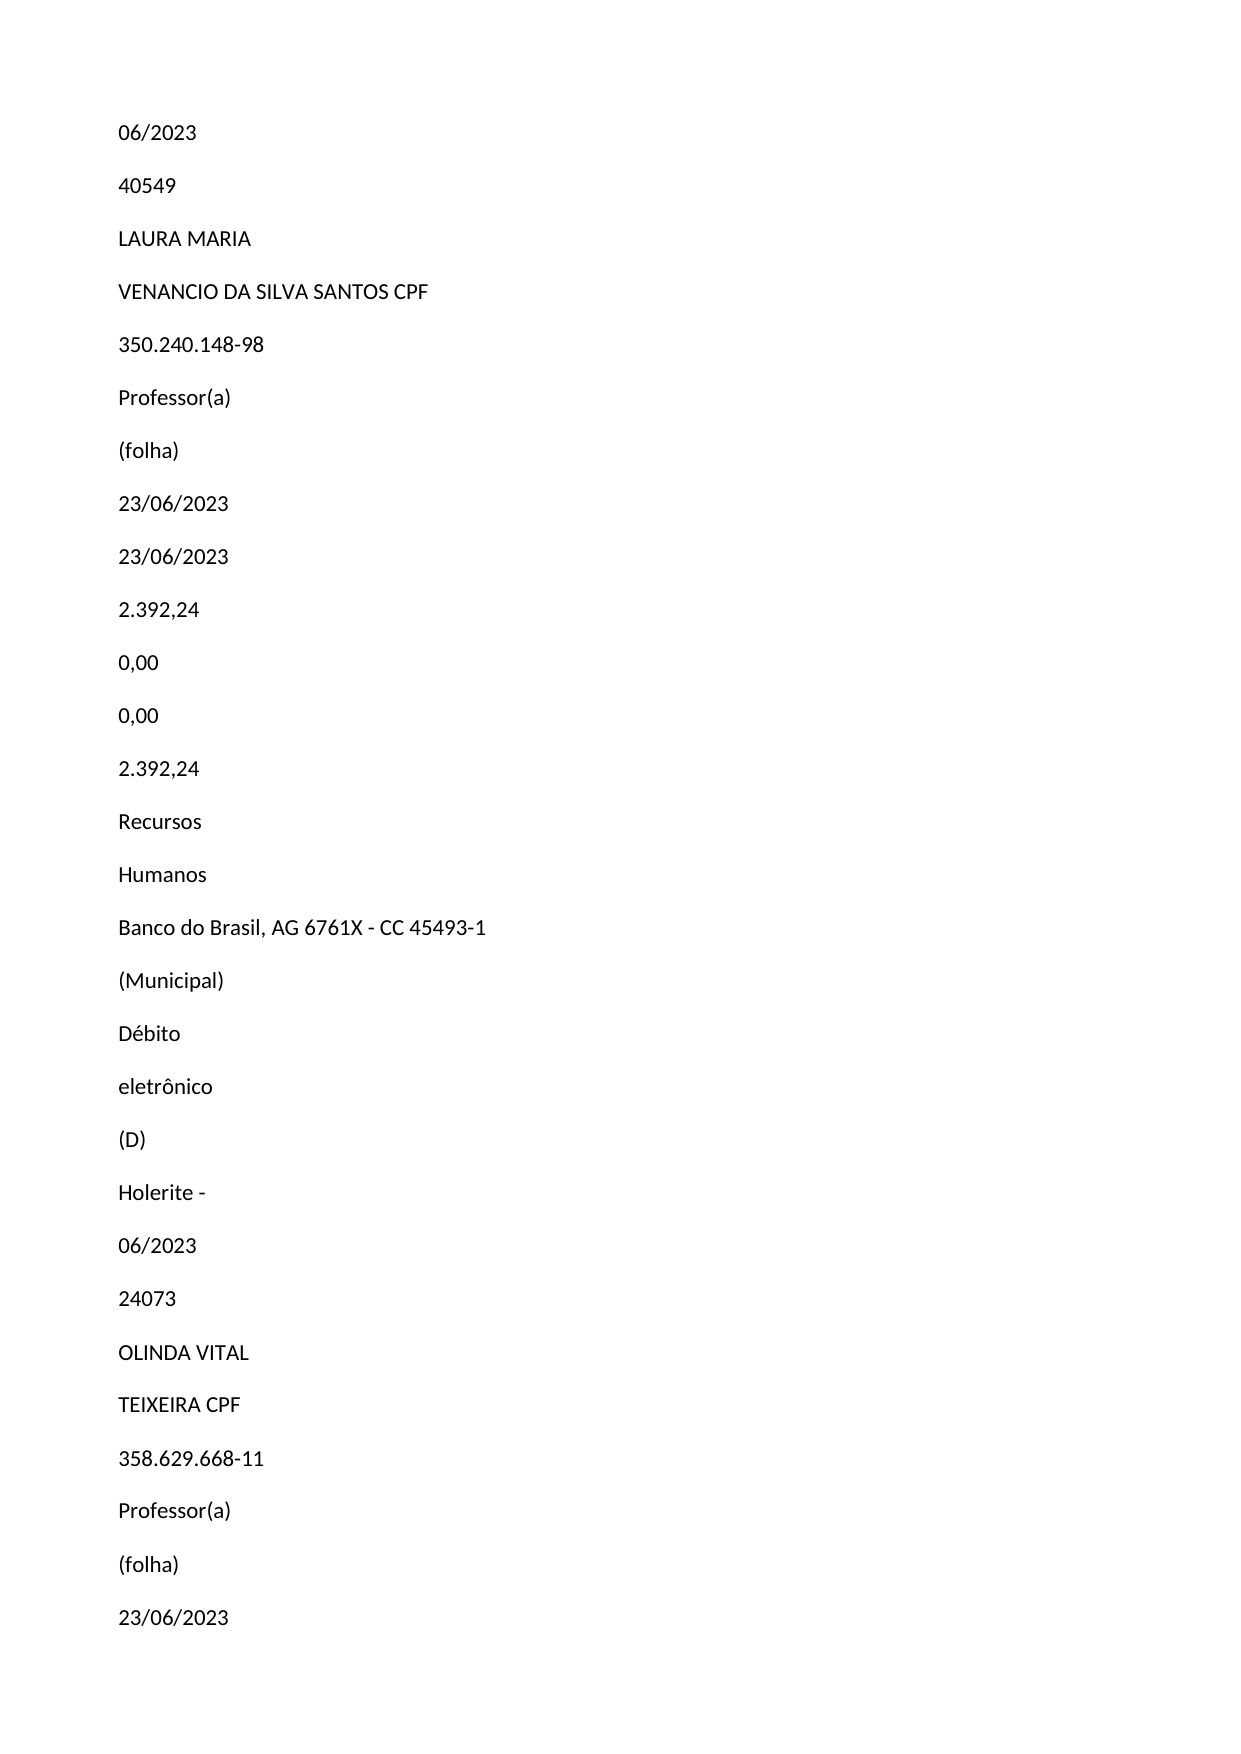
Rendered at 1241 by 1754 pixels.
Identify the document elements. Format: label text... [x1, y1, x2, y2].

text Recursos [118, 807, 1122, 835]
text 358.629.668-11 [118, 1444, 1122, 1472]
text 0,00 [118, 648, 1122, 676]
text (folha) [118, 436, 1122, 464]
text OLINDA VITAL [118, 1338, 1122, 1366]
text 0,00 [118, 701, 1122, 729]
text (D) [118, 1126, 1122, 1153]
text 23/06/2023 [118, 1603, 1122, 1631]
text Professor(a) [118, 383, 1122, 411]
text Débito [118, 1019, 1122, 1047]
text 2.392,24 [118, 595, 1122, 623]
text (folha) [118, 1550, 1122, 1578]
text TEIXEIRA CPF [118, 1391, 1122, 1419]
text 06/2023 [118, 1232, 1122, 1259]
text (Municipal) [118, 966, 1122, 994]
text LAURA MARIA [118, 224, 1122, 252]
text eletrônico [118, 1072, 1122, 1101]
text 06/2023 [118, 118, 1122, 146]
text 350.240.148-98 [118, 330, 1122, 358]
text Holerite - [118, 1178, 1122, 1207]
text Professor(a) [118, 1497, 1122, 1525]
text Humanos [118, 860, 1122, 888]
text 2.392,24 [118, 754, 1122, 782]
text VENANCIO DA SILVA SANTOS CPF [118, 277, 1122, 305]
text Banco do Brasil, AG 6761X - CC 45493-1 [118, 913, 1122, 941]
text 23/06/2023 [118, 489, 1122, 517]
text 40549 [118, 171, 1122, 199]
text 23/06/2023 [118, 542, 1122, 570]
text 24073 [118, 1284, 1122, 1313]
